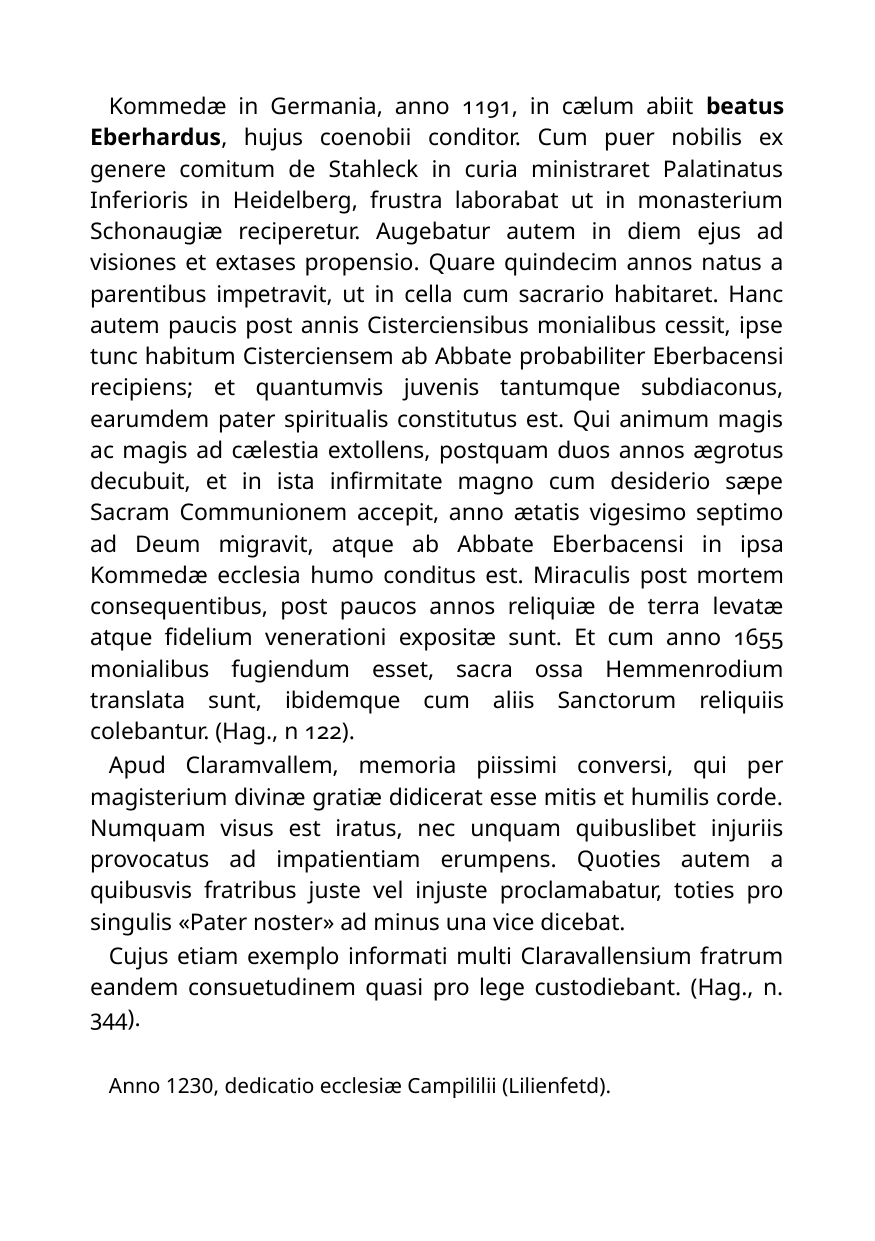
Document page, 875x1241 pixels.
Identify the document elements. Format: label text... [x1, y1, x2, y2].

text Cujus etiam exemplo informati multi Claravallensium fratrum eandem consuetudinem quasi pro lege custodiebant. (Hag., n. 344). [90, 940, 784, 1033]
text Apud Claramvallem, memoria piissimi conversi, qui per magisterium divinæ gratiæ didicerat esse mitis et humilis corde. Numquam visus est iratus, nec unquam quibuslibet injuriis provocatus ad impatientiam erumpens. Quoties autem a quibusvis fratribus juste vel injuste proclamabatur, toties pro singulis «Pater noster» ad minus una vice dicebat. [90, 749, 784, 937]
text Kommedæ in Germania, anno 1191, in cælum abiit beatus Eberhardus, hujus coenobii conditor. Cum puer nobilis ex genere comitum de Stahleck in curia ministraret Palatinatus Inferioris in Heidelberg, frustra laborabat ut in monasterium Schonaugiæ reciperetur. Augebatur autem in diem ejus ad visiones et extases propensio. Quare quindecim annos natus a parentibus impetravit, ut in cella cum sacrario habitaret. Hanc autem paucis post annis Cisterciensibus monialibus cessit, ipse tunc habitum Cisterciensem ab Abbate probabiliter Eberbacensi recipiens; et quantumvis juvenis tantumque subdiaconus, earumdem pater spiritualis constitutus est. Qui animum magis ac magis ad cælestia extollens, postquam duos annos ægrotus decubuit, et in ista infirmitate magno cum desiderio sæpe Sacram Communionem accepit, anno ætatis vigesimo septimo ad Deum migravit, atque ab Abbate Eber­bacensi in ipsa Kommedæ ecclesia humo conditus est. Mira­culis post mortem consequentibus, post paucos annos reliquiæ de terra levatæ atque fidelium venerationi expositæ sunt. Et cum anno 1655 monialibus fugiendum esset, sacra ossa Hemmenrodium translata sunt, ibidemque cum aliis San­ctorum reliquiis colebantur. (Hag., n 122). [90, 90, 784, 746]
text Anno 1230, dedicatio ecclesiæ Campililii (Lilienfetd). [90, 1071, 784, 1099]
